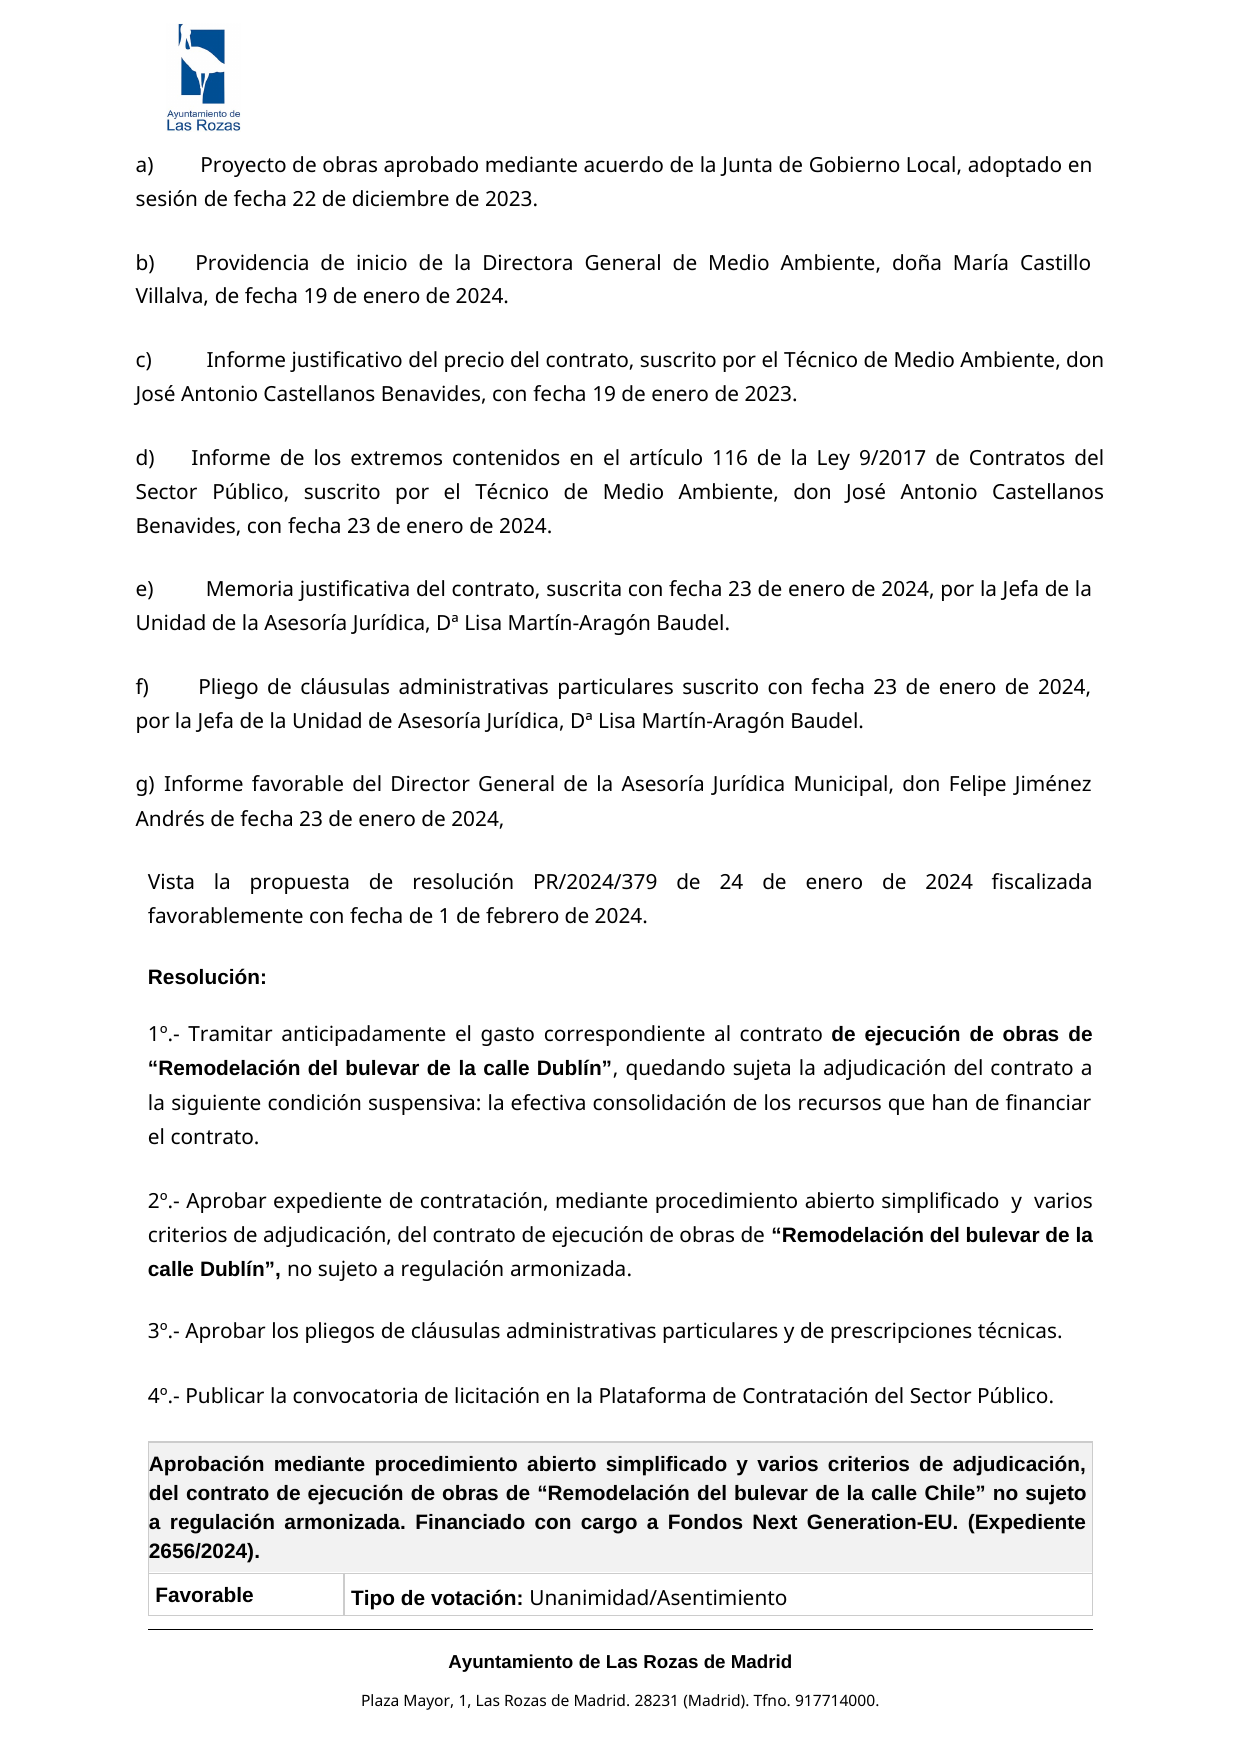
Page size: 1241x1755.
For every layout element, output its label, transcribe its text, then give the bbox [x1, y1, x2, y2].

list Providencia de inicio de la Directora General de Medio Ambiente, doña María Castillo Villalva, de fecha 19 de enero de 2024. [135, 248, 1093, 310]
text Vista la propuesta de resolución PR/2024/379 de 24 de enero de 2024 fiscalizada favorablemente con fecha de 1 de febrero de 2024. [148, 867, 1093, 930]
text 1º.- Tramitar anticipadamente el gasto correspondiente al contrato de ejecución de obras de “Remodelación del bulevar de la calle Dublín”, quedando sujeta la adjudicación del contrato a la siguiente condición suspensiva: la efectiva consolidación de los recursos que han de financiar el contrato. [148, 1019, 1093, 1151]
list Proyecto de obras aprobado mediante acuerdo de la Junta de Gobierno Local, adoptado en sesión de fecha 22 de diciembre de 2023. [135, 150, 1093, 212]
text 2º.- Aprobar expediente de contratación, mediante procedimiento abierto simplificado y varios criterios de adjudicación, del contrato de ejecución de obras de “Remodelación del bulevar de la calle Dublín”, no sujeto a regulación armonizada. [148, 1186, 1093, 1283]
list Pliego de cláusulas administrativas particulares suscrito con fecha 23 de enero de 2024, por la Jefa de la Unidad de Asesoría Jurídica, Dª Lisa Martín-Aragón Baudel. [135, 672, 1093, 734]
list Informe de los extremos contenidos en el artículo 116 de la Ley 9/2017 de Contratos del Sector Público, suscrito por el Técnico de Medio Ambiente, don José Antonio Castellanos Benavides, con fecha 23 de enero de 2024. [135, 443, 1105, 539]
text 4º.- Publicar la convocatoria de licitación en la Plataforma de Contratación del Sector Público. [148, 1381, 1105, 1409]
text 3º.- Aprobar los pliegos de cláusulas administrativas particulares y de prescripciones técnicas. [148, 1317, 1105, 1345]
list Memoria justificativa del contrato, suscrita con fecha 23 de enero de 2024, por la Jefa de la Unidad de la Asesoría Jurídica, Dª Lisa Martín-Aragón Baudel. [135, 574, 1093, 637]
table_cell Favorable [149, 1574, 343, 1615]
list Informe favorable del Director General de la Asesoría Jurídica Municipal, don Felipe Jiménez Andrés de fecha 23 de enero de 2024, [135, 769, 1093, 832]
table_cell Tipo de votación: Unanimidad/Asentimiento [345, 1574, 1092, 1615]
list Informe justificativo del precio del contrato, suscrito por el Técnico de Medio Ambiente, don José Antonio Castellanos Benavides, con fecha 19 de enero de 2023. [135, 345, 1105, 408]
subtitle Resolución: [148, 965, 1105, 989]
table_header Aprobación mediante procedimiento abierto simplificado y varios criterios de adjudicación, del contrato de ejecución de obras de “Remodelación del bulevar de la calle Chile” no sujeto a regulación armonizada. Financiado con cargo a Fondos Next Generation-EU. (Expediente 2656/2024). [149, 1443, 1092, 1572]
